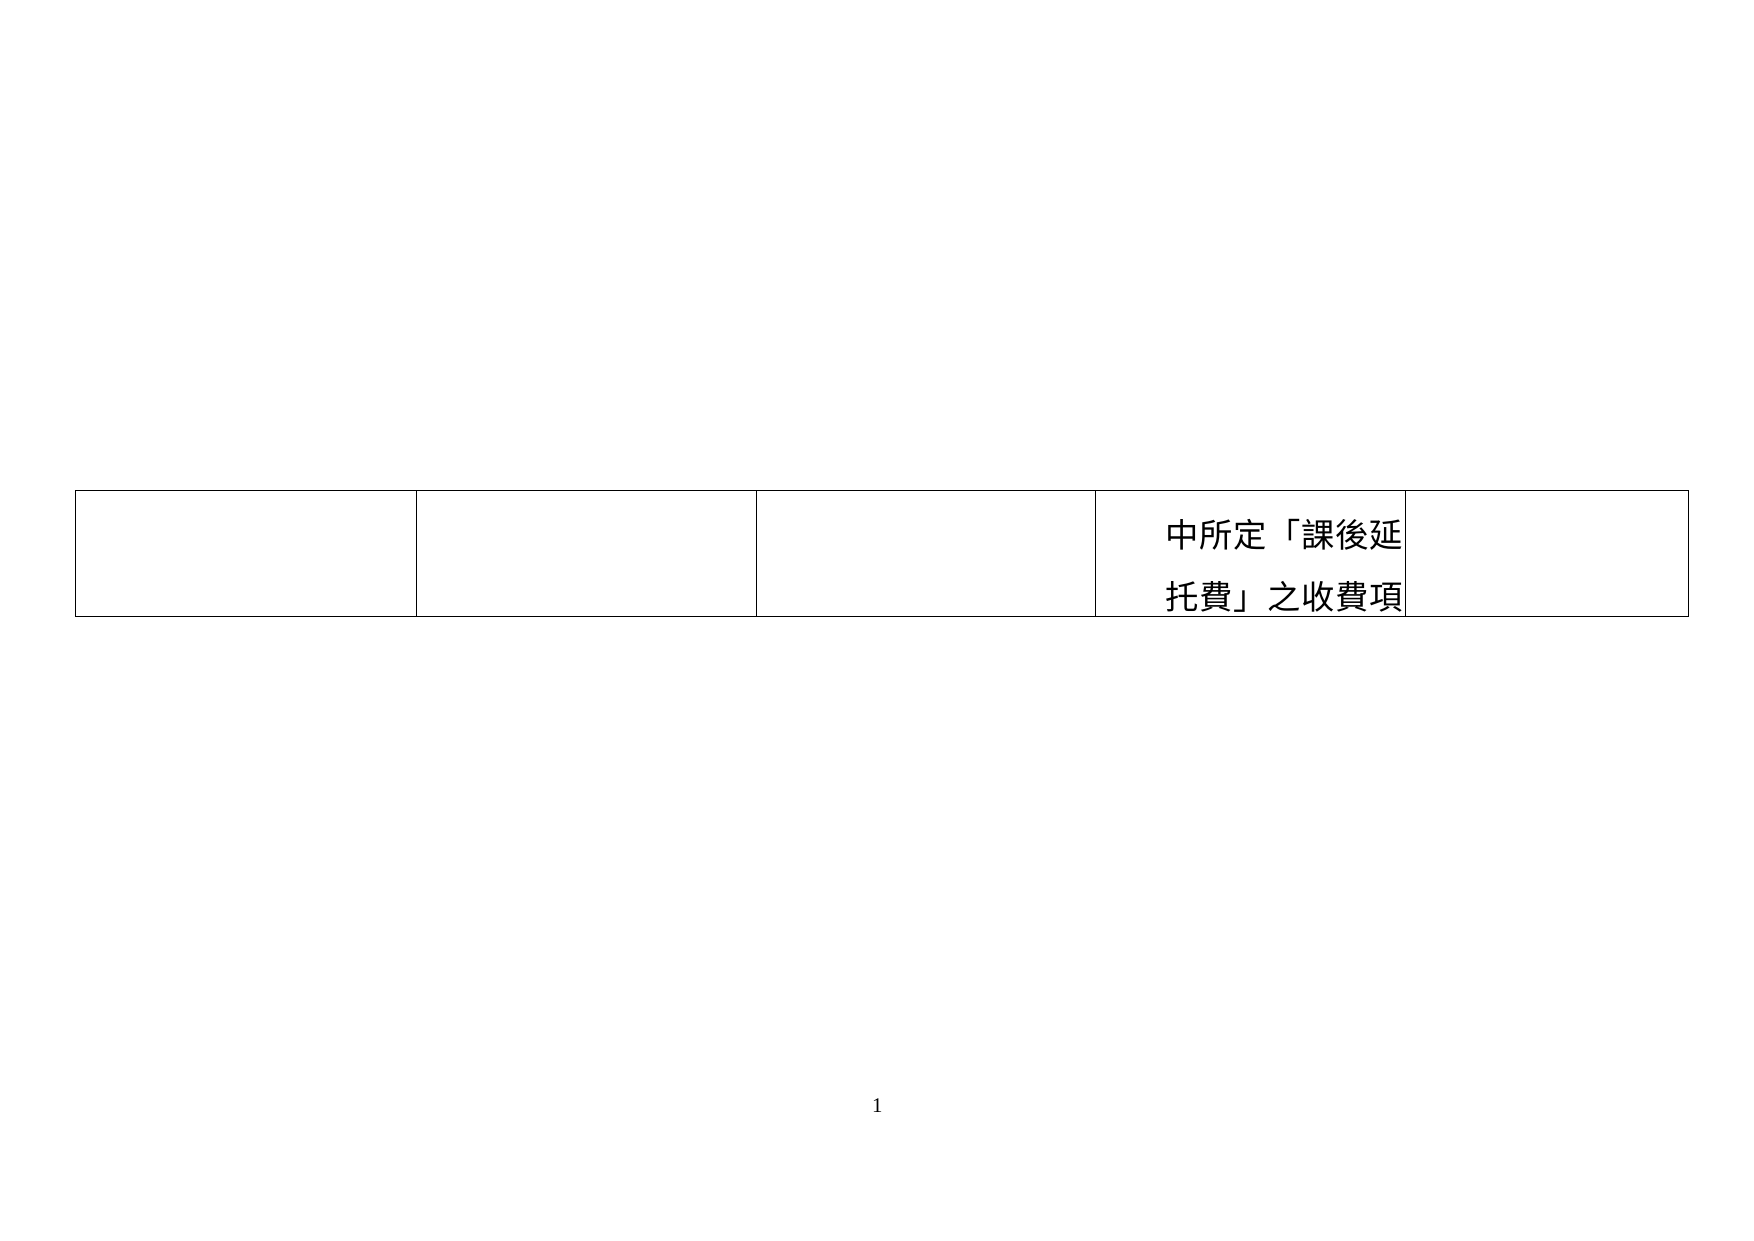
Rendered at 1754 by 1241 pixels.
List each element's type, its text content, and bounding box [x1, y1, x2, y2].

table_cell [76, 491, 416, 616]
table_cell [757, 491, 1095, 616]
table_cell [1406, 491, 1688, 616]
table_cell 中所定「課後延托費」之收費項 [1096, 491, 1405, 616]
table_cell [417, 491, 756, 616]
